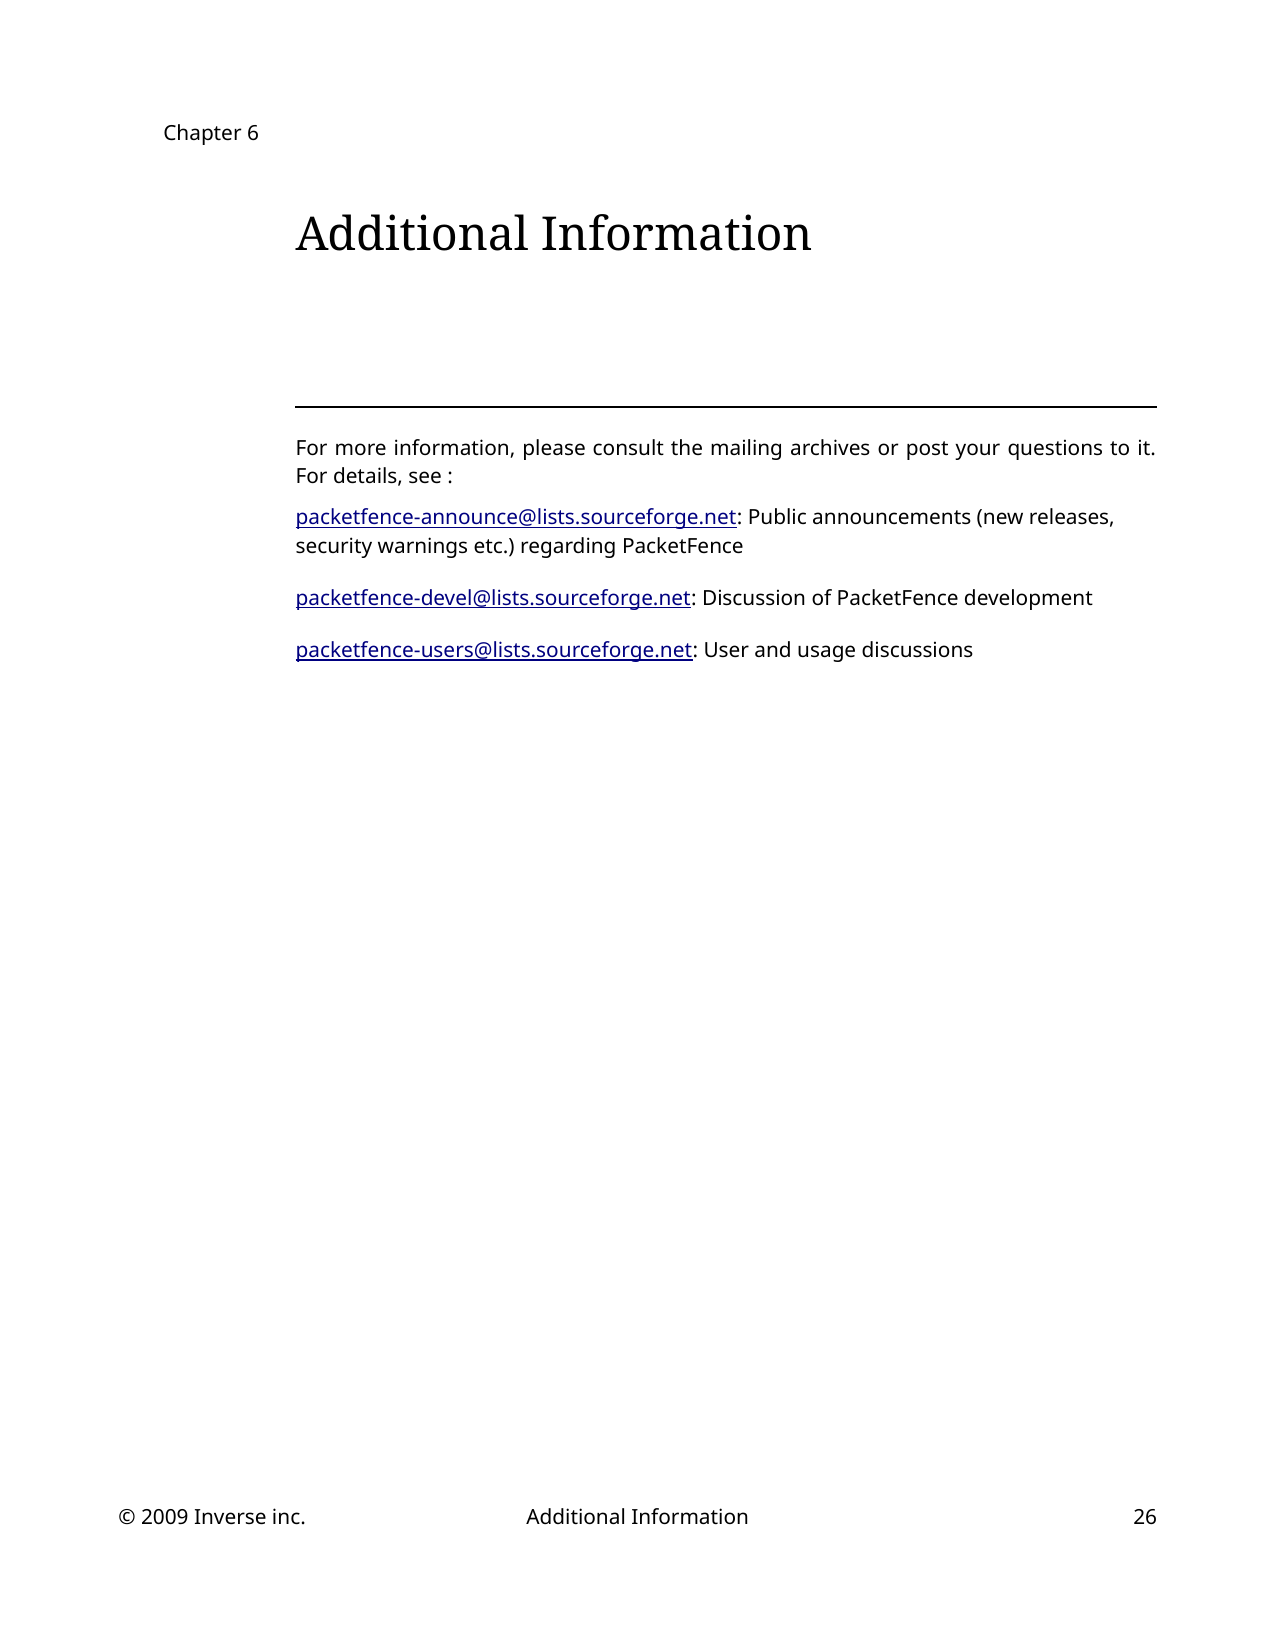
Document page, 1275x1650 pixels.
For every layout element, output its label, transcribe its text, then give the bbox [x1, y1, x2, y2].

text For more information, please consult the mailing archives or post your questions to it. For details, see : [295, 433, 1157, 490]
text packetfence-users@lists.sourceforge.net: User and usage discussions [295, 635, 1157, 663]
text packetfence-devel@lists.sourceforge.net: Discussion of PacketFence development [295, 583, 1157, 611]
subtitle Additional Information [295, 201, 1157, 406]
text packetfence-announce@lists.sourceforge.net: Public announcements (new releases, security warnings etc.) regarding PacketFence [295, 502, 1157, 559]
